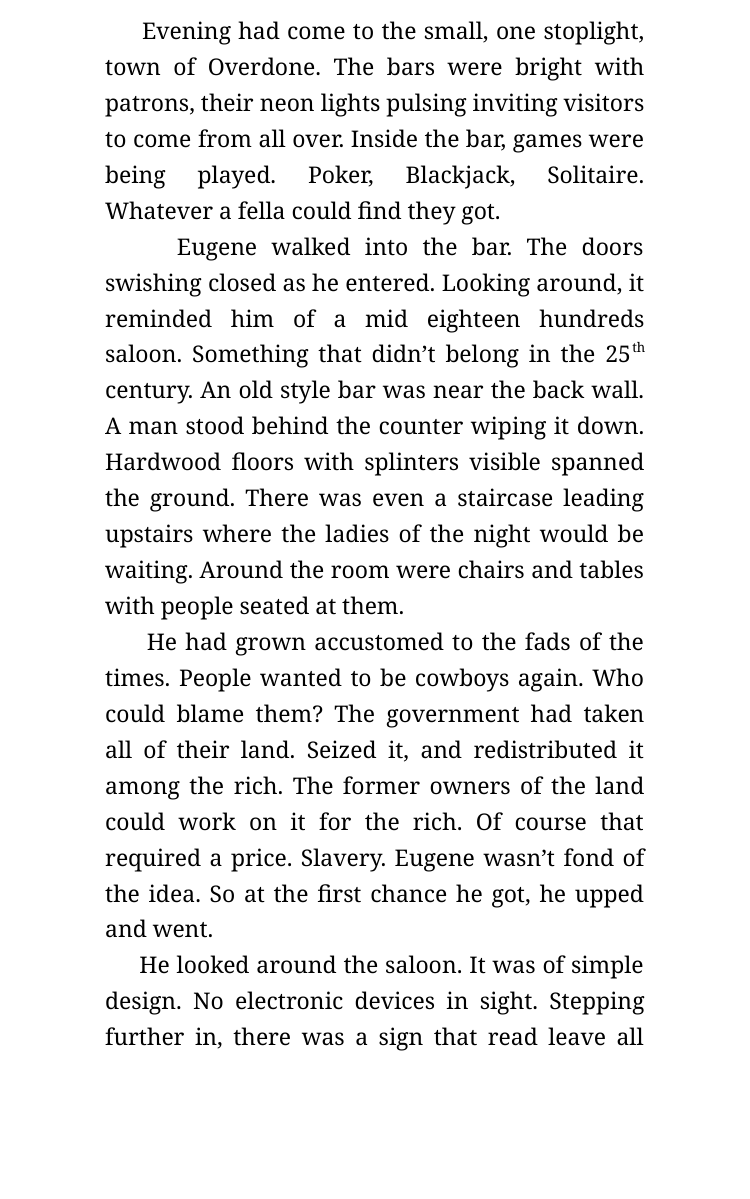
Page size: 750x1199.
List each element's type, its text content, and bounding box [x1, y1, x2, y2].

text Evening had come to the small, one stoplight, town of Overdone. The bars were bright with patrons, their neon lights pulsing inviting visitors to come from all over. Inside the bar, games were being played. Poker, Blackjack, Solitaire. Whatever a fella could find they got. [105, 15, 645, 226]
text Eugene walked into the bar. The doors swishing closed as he entered. Looking around, it reminded him of a mid eighteen hundreds saloon. Something that didn’t belong in the 25th century. An old style bar was near the back wall. A man stood behind the counter wiping it down. Hardwood floors with splinters visible spanned the ground. There was even a staircase leading upstairs where the ladies of the night would be waiting. Around the room were chairs and tables with people seated at them. [105, 231, 645, 621]
text He looked around the saloon. It was of simple design. No electronic devices in sight. Stepping further in, there was a sign that read leave all [105, 949, 645, 1052]
text He had grown accustomed to the fads of the times. People wanted to be cowboys again. Who could blame them? The government had taken all of their land. Seized it, and redistributed it among the rich. The former owners of the land could work on it for the rich. Of course that required a price. Slavery. Eugene wasn’t fond of the idea. So at the first chance he got, he upped and went. [105, 626, 645, 945]
